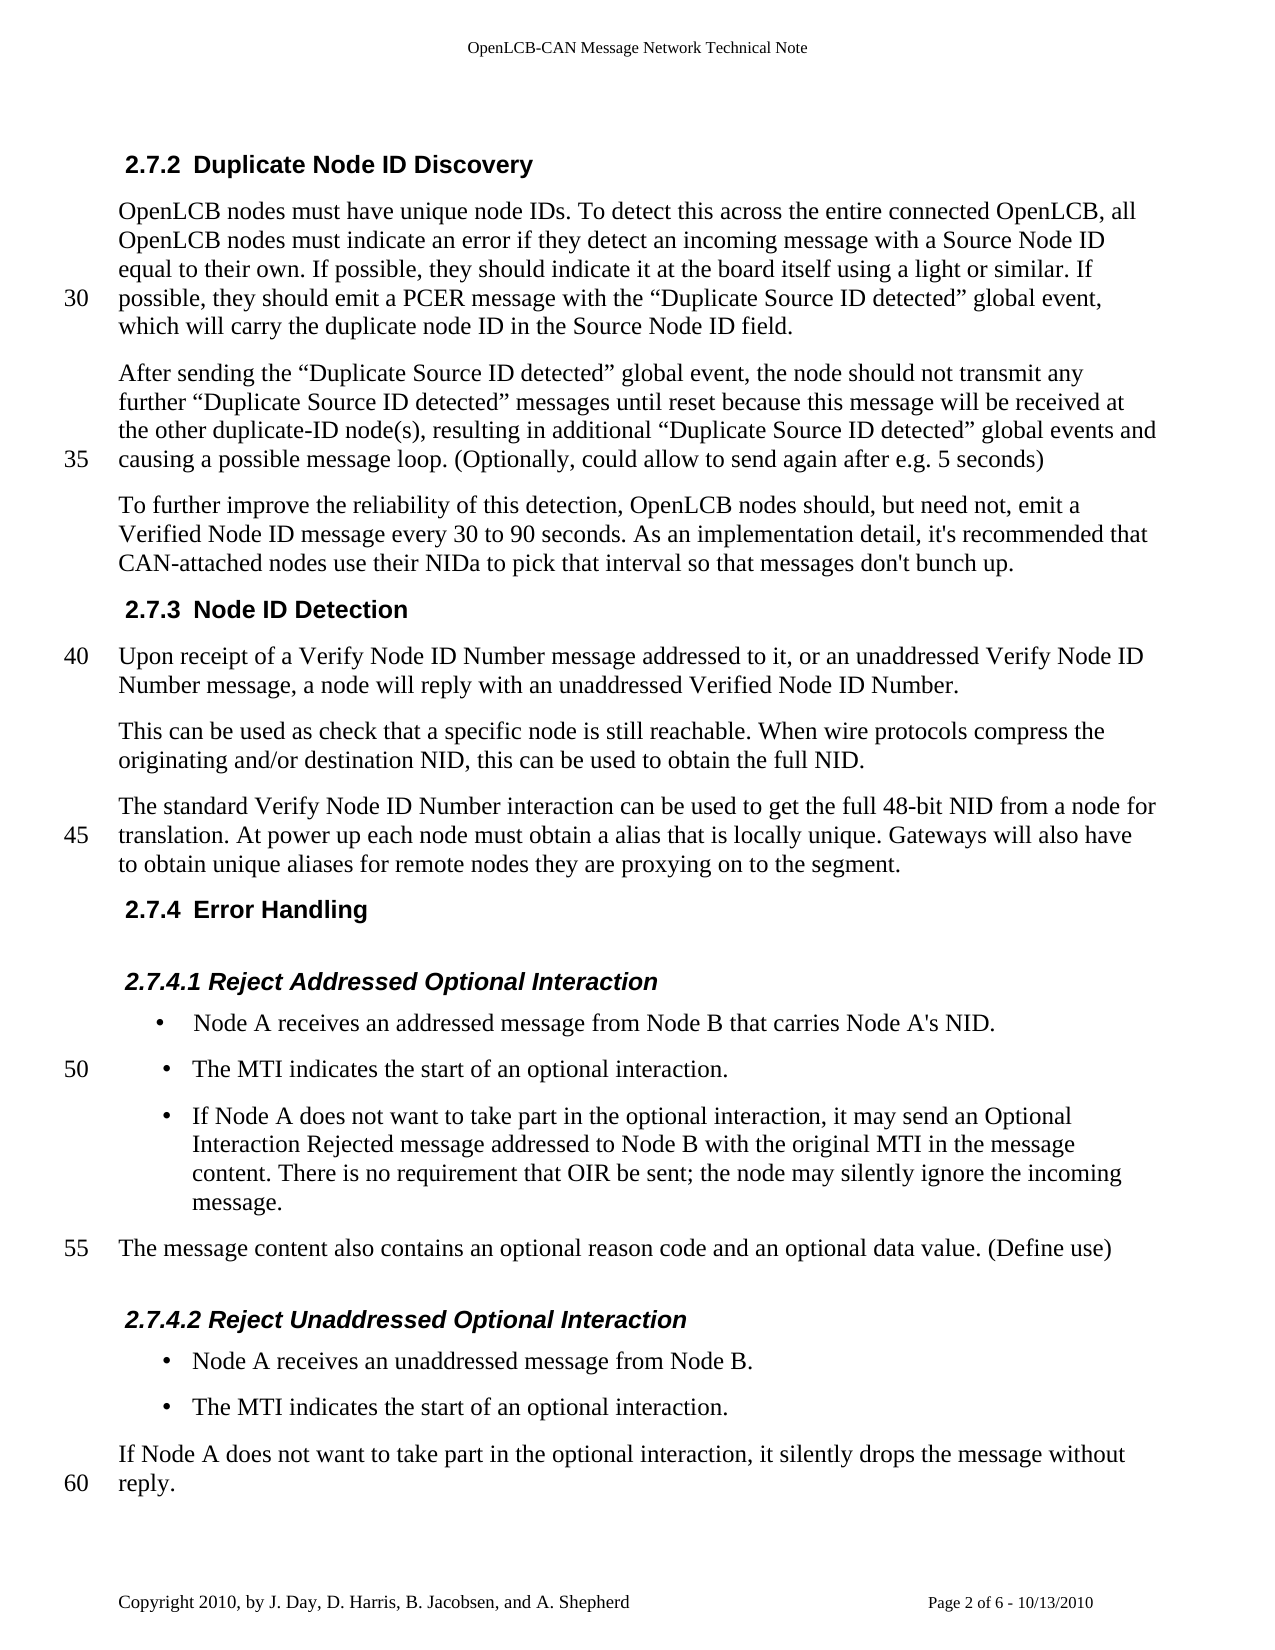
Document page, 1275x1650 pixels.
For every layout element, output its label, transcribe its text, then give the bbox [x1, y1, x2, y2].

list The MTI indicates the start of an optional interaction. [162, 1392, 1157, 1421]
list The MTI indicates the start of an optional interaction. [162, 1054, 1157, 1083]
subtitle Reject Addressed Optional Interaction [118, 967, 1157, 995]
text The standard Verify Node ID Number interaction can be used to get the full 48-bit NID from a node for translation. At power up each node must obtain a alias that is locally unique. Gateways will also have to obtain unique aliases for remote nodes they are proxying on to the segment. [118, 791, 1157, 878]
subtitle Reject Unaddressed Optional Interaction [118, 1305, 1157, 1333]
subtitle Node ID Detection [118, 594, 1157, 623]
list Node A receives an unaddressed message from Node B. [162, 1346, 1157, 1375]
text Upon receipt of a Verify Node ID Number message addressed to it, or an unaddressed Verify Node ID Number message, a node will reply with an unaddressed Verified Node ID Number. [118, 641, 1157, 698]
text This can be used as check that a specific node is still reachable. When wire protocols compress the originating and/or destination NID, this can be used to obtain the full NID. [118, 716, 1157, 774]
text If Node A does not want to take part in the optional interaction, it silently drops the message without reply. [118, 1439, 1157, 1496]
list If Node A does not want to take part in the optional interaction, it may send an Optional Interaction Rejected message addressed to Node B with the original MTI in the message content. There is no requirement that OIR be sent; the node may silently ignore the incoming message. [162, 1101, 1157, 1216]
list Node A receives an addressed message from Node B that carries Node A's NID. [156, 1008, 1157, 1037]
text After sending the “Duplicate Source ID detected” global event, the node should not transmit any further “Duplicate Source ID detected” messages until reset because this message will be received at the other duplicate-ID node(s), resulting in additional “Duplicate Source ID detected” global events and causing a possible message loop. (Optionally, could allow to send again after e.g. 5 seconds) [118, 358, 1157, 473]
subtitle Error Handling [118, 895, 1157, 924]
subtitle Duplicate Node ID Discovery [118, 150, 1157, 179]
text OpenLCB nodes must have unique node IDs. To detect this across the entire connected OpenLCB, all OpenLCB nodes must indicate an error if they detect an incoming message with a Source Node ID equal to their own. If possible, they should indicate it at the board itself using a light or similar. If possible, they should emit a PCER message with the “Duplicate Source ID detected” global event, which will carry the duplicate node ID in the Source Node ID field. [118, 196, 1157, 340]
text To further improve the reliability of this detection, OpenLCB nodes should, but need not, emit a Verified Node ID message every 30 to 90 seconds. As an implementation detail, it's recommended that CAN-attached nodes use their NIDa to pick that interval so that messages don't bunch up. [118, 491, 1157, 577]
text The message content also contains an optional reason code and an optional data value. (Define use) [118, 1233, 1157, 1262]
